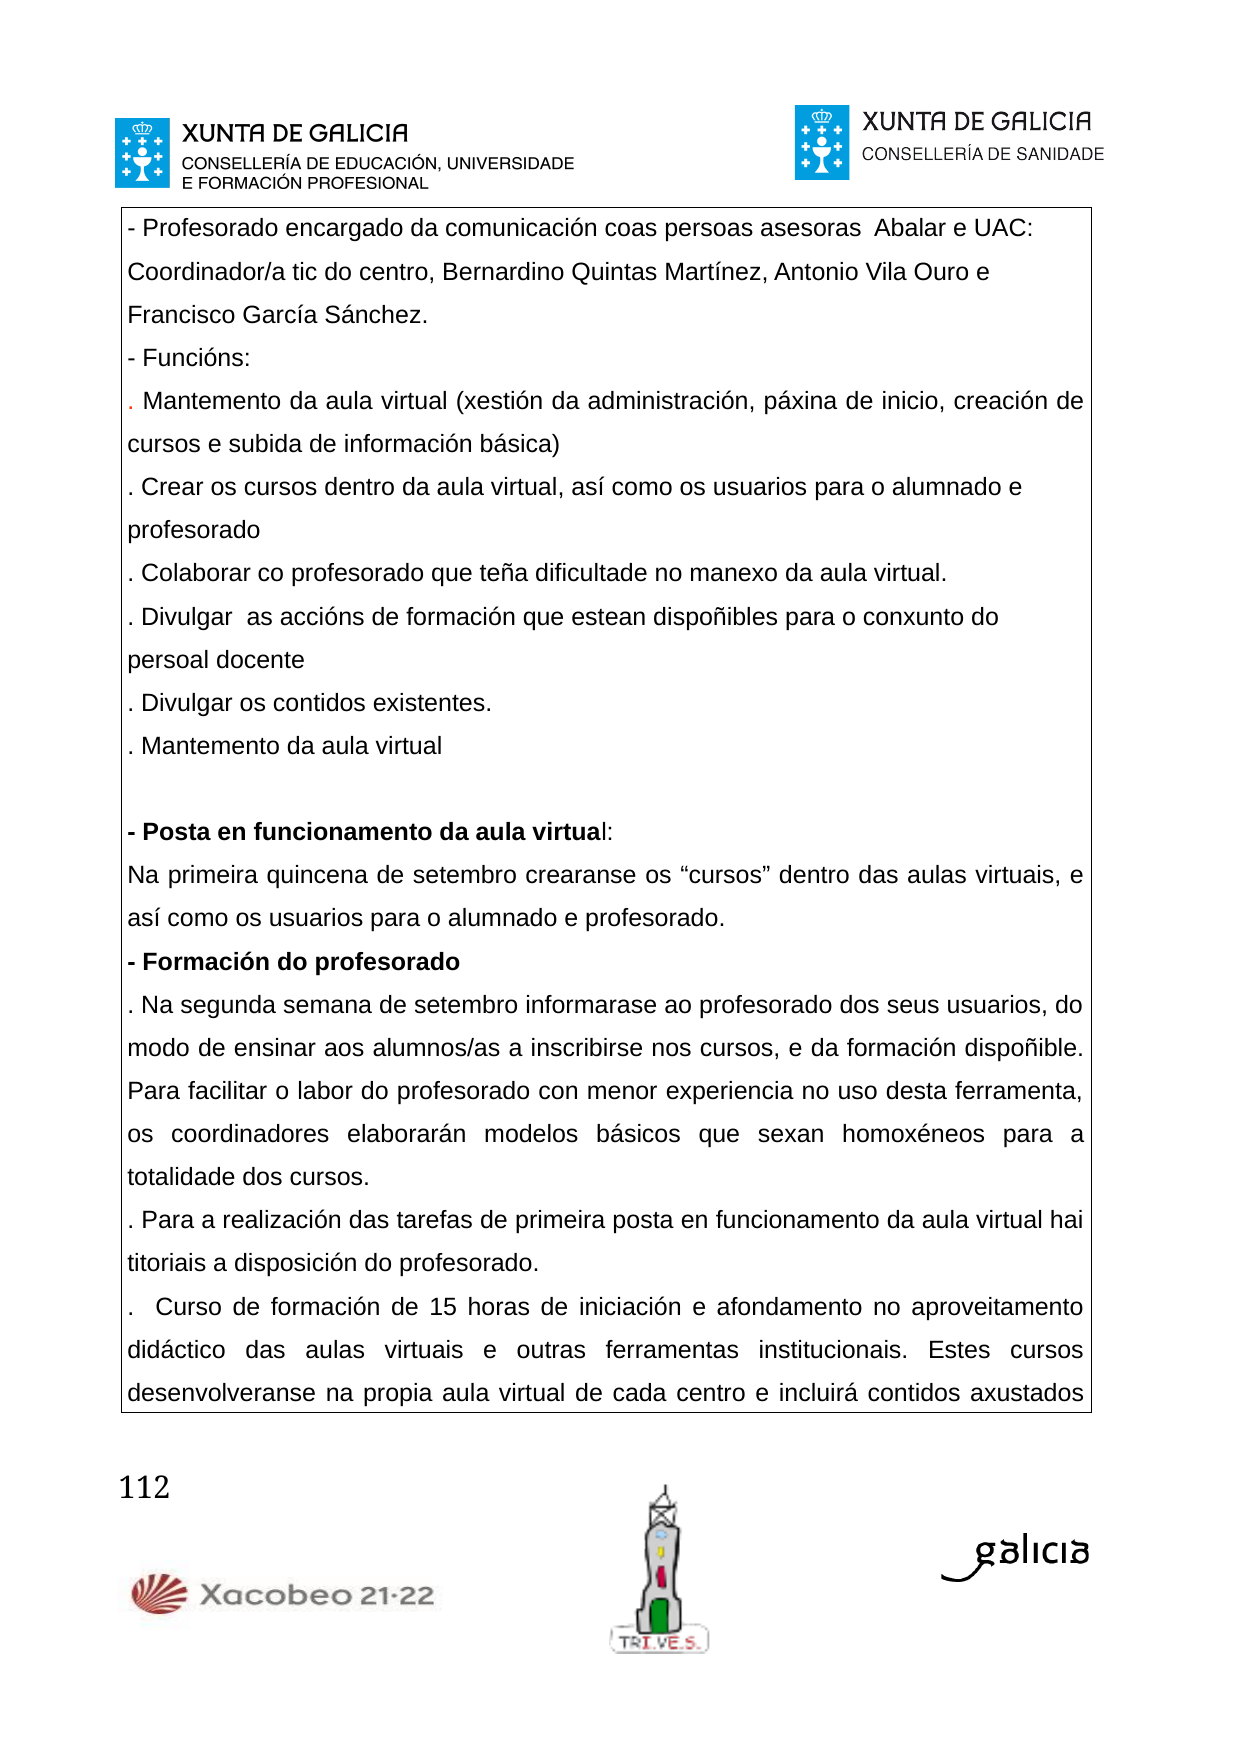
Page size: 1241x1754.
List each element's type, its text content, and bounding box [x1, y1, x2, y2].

picture [155, 138, 162, 144]
picture [818, 126, 825, 134]
picture [123, 168, 130, 175]
picture [850, 105, 1104, 180]
picture [134, 158, 151, 180]
table_cell - Profesorado encargado da comunicación coas persoas asesoras Abalar e UAC: Coordinador/a tic do centro, Bernardino Quintas Martínez, Antonio Vila Ouro e Francisco García Sánchez. - Funcións: . Mantemento da aula virtual (xestión da administración, páxina de inicio, creación de cursos e subida de información básica) . Crear os cursos dentro da aula virtual, así como os usuarios para o alumnado e profesorado . Colaborar co profesorado que teña dificultade no manexo da aula virtual. . Divulgar as accións de formación que estean dispoñibles para o conxunto do persoal docente . Divulgar os contidos existentes. . Mantemento da aula virtual - Posta en funcionamento da aula virtual: Na primeira quincena de setembro crearanse os “cursos” dentro das aulas virtuais, e así como os usuarios para o alumnado e profesorado. - Formación do profesorado . Na segunda semana de setembro informarase ao profesorado dos seus usuarios, do modo de ensinar aos alumnos/as a inscribirse nos cursos, e da formación dispoñible. Para facilitar o labor do profesorado con menor experiencia no uso desta ferramenta, os coordinadores elaborarán modelos básicos que sexan homoxéneos para a totalidade dos cursos. . Para a realización das tarefas de primeira posta en funcionamento da aula virtual hai titoriais a disposición do profesorado. . Curso de formación de 15 horas de iniciación e afondamento no aproveitamento didáctico das aulas virtuais e outras ferramentas institucionais. Estes cursos desenvolveranse na propia aula virtual de cada centro e incluirá contidos axustados [122, 208, 1091, 1412]
picture [941, 1533, 1089, 1582]
picture [139, 148, 146, 155]
picture [802, 143, 809, 150]
picture [123, 138, 130, 145]
picture [818, 137, 826, 145]
picture [813, 148, 830, 172]
picture [155, 168, 162, 175]
picture [155, 153, 162, 160]
picture [117, 1508, 449, 1679]
picture [834, 159, 841, 167]
picture [609, 1483, 710, 1654]
picture [834, 143, 841, 150]
picture [139, 138, 146, 145]
picture [115, 118, 574, 189]
picture [834, 126, 841, 134]
picture [802, 126, 809, 134]
picture [802, 159, 809, 167]
picture [123, 153, 130, 160]
